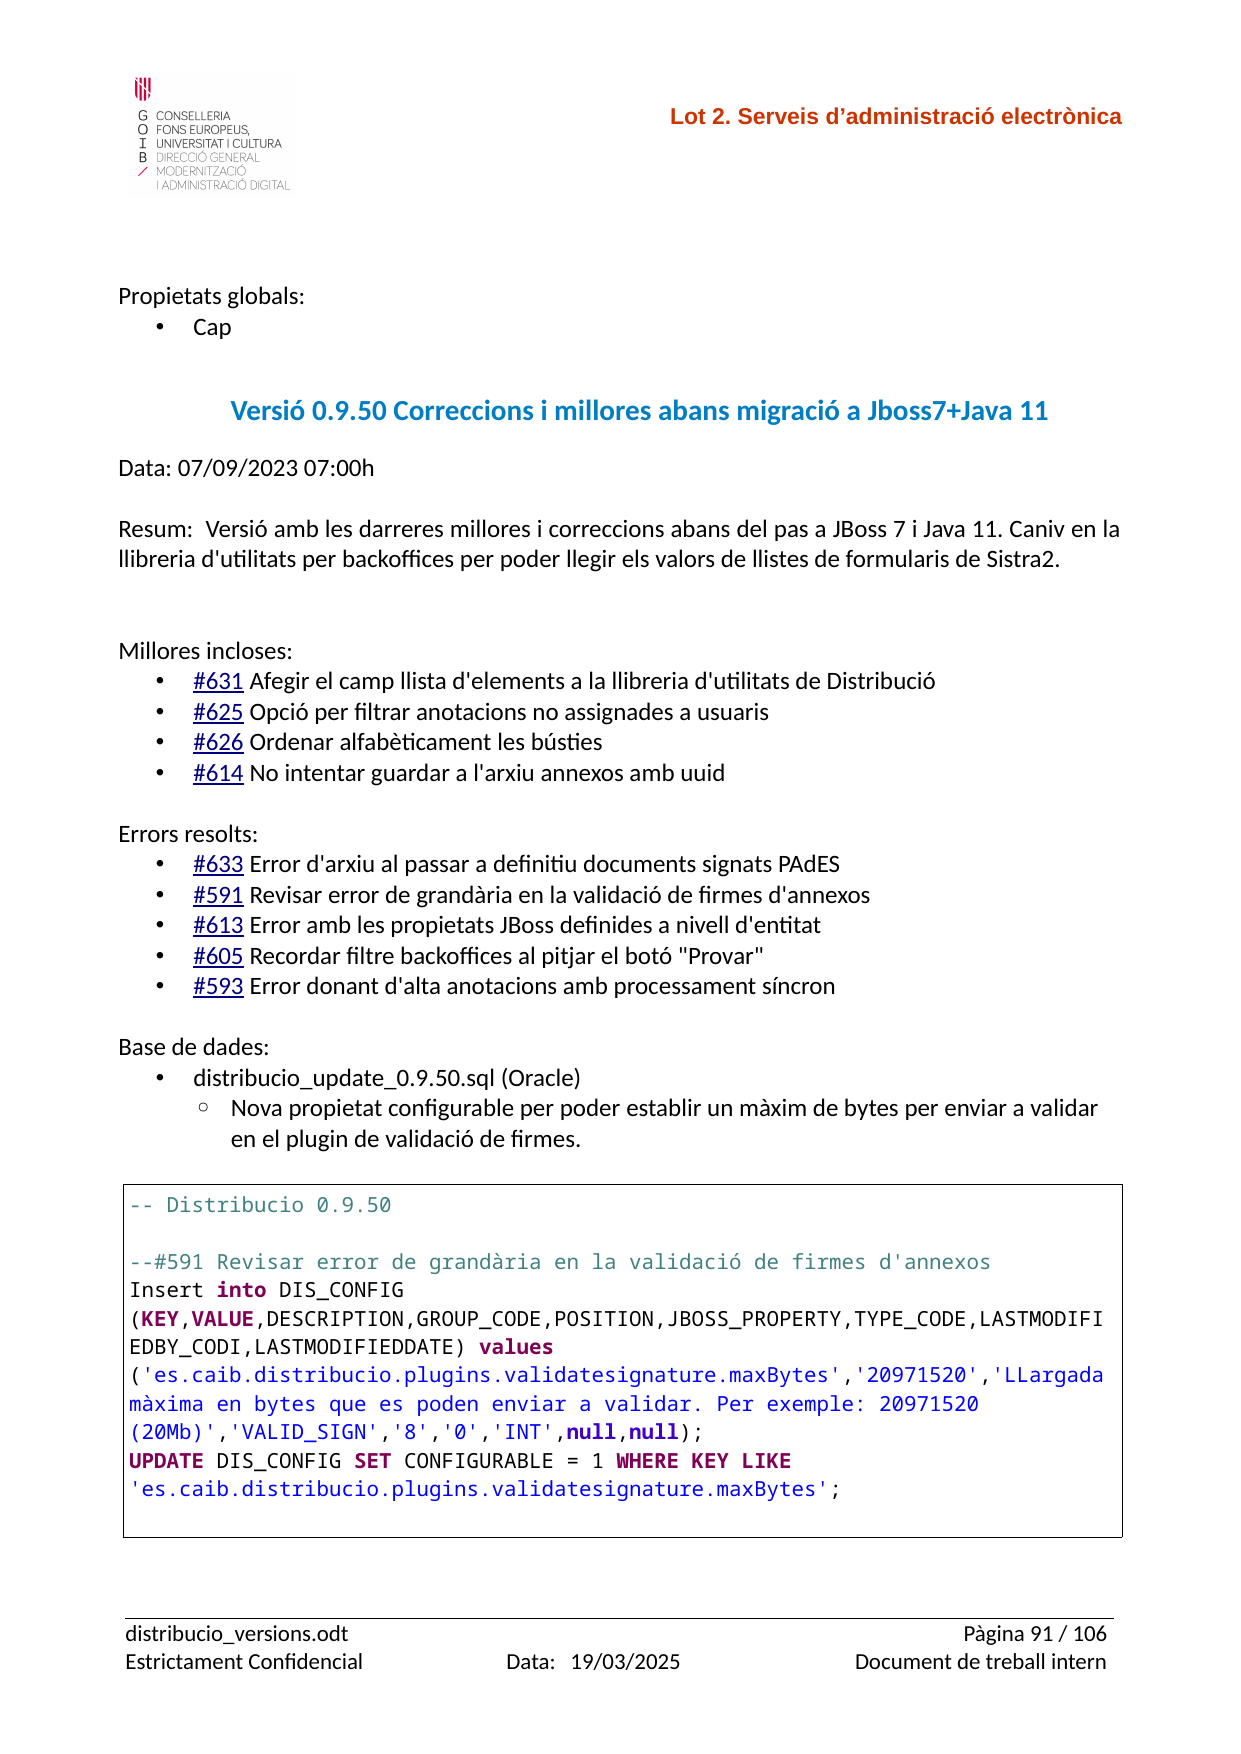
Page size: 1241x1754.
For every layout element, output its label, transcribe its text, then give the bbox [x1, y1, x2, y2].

subtitle Versió 0.9.50 Correccions i millores abans migració a Jboss7+Java 11 [153, 392, 1122, 428]
list #625 Opció per filtrar anotacions no assignades a usuaris [156, 696, 1122, 726]
text Resum: Versió amb les darreres millores i correccions abans del pas a JBoss 7 i Java 11. Caniv en la llibreria d'utilitats per backoffices per poder llegir els valors de llistes de formularis de Sistra2. [118, 513, 1122, 574]
text Millores incloses: [118, 635, 1122, 665]
list #614 No intentar guardar a l'arxiu annexos amb uuid [156, 757, 1122, 787]
text Errors resolts: [118, 818, 1122, 848]
list Nova propietat configurable per poder establir un màxim de bytes per enviar a validar en el plugin de validació de firmes. [193, 1093, 1122, 1154]
list #591 Revisar error de grandària en la validació de firmes d'annexos [156, 879, 1122, 909]
text Data: 07/09/2023 07:00h [118, 452, 1122, 482]
list #593 Error donant d'alta anotacions amb processament síncron [156, 971, 1122, 1001]
text Propietats globals: [118, 280, 1122, 311]
list #605 Recordar filtre backoffices al pitjar el botó "Provar" [156, 940, 1122, 971]
list Cap [156, 311, 1122, 341]
picture [126, 70, 299, 197]
list #631 Afegir el camp llista d'elements a la llibreria d'utilitats de Distribució [156, 665, 1122, 696]
list #633 Error d'arxiu al passar a definitiu documents signats PAdES [156, 848, 1122, 879]
list #613 Error amb les propietats JBoss definides a nivell d'entitat [156, 909, 1122, 940]
list distribucio_update_0.9.50.sql (Oracle) [156, 1062, 1122, 1093]
table_header -- Distribucio 0.9.50 --#591 Revisar error de grandària en la validació de firmes d'annexos Insert into DIS_CONFIG (KEY,VALUE,DESCRIPTION,GROUP_CODE,POSITION,JBOSS_PROPERTY,TYPE_CODE,LASTMODIFIEDBY_CODI,LASTMODIFIEDDATE) values ('es.caib.distribucio.plugins.validatesignature.maxBytes','20971520','LLargada màxima en bytes que es poden enviar a validar. Per exemple: 20971520 (20Mb)','VALID_SIGN','8','0','INT',null,null); UPDATE DIS_CONFIG SET CONFIGURABLE = 1 WHERE KEY LIKE 'es.caib.distribucio.plugins.validatesignature.maxBytes'; [124, 1185, 1122, 1537]
text Base de dades: [118, 1032, 1122, 1062]
list #626 Ordenar alfabèticament les bústies [156, 726, 1122, 757]
